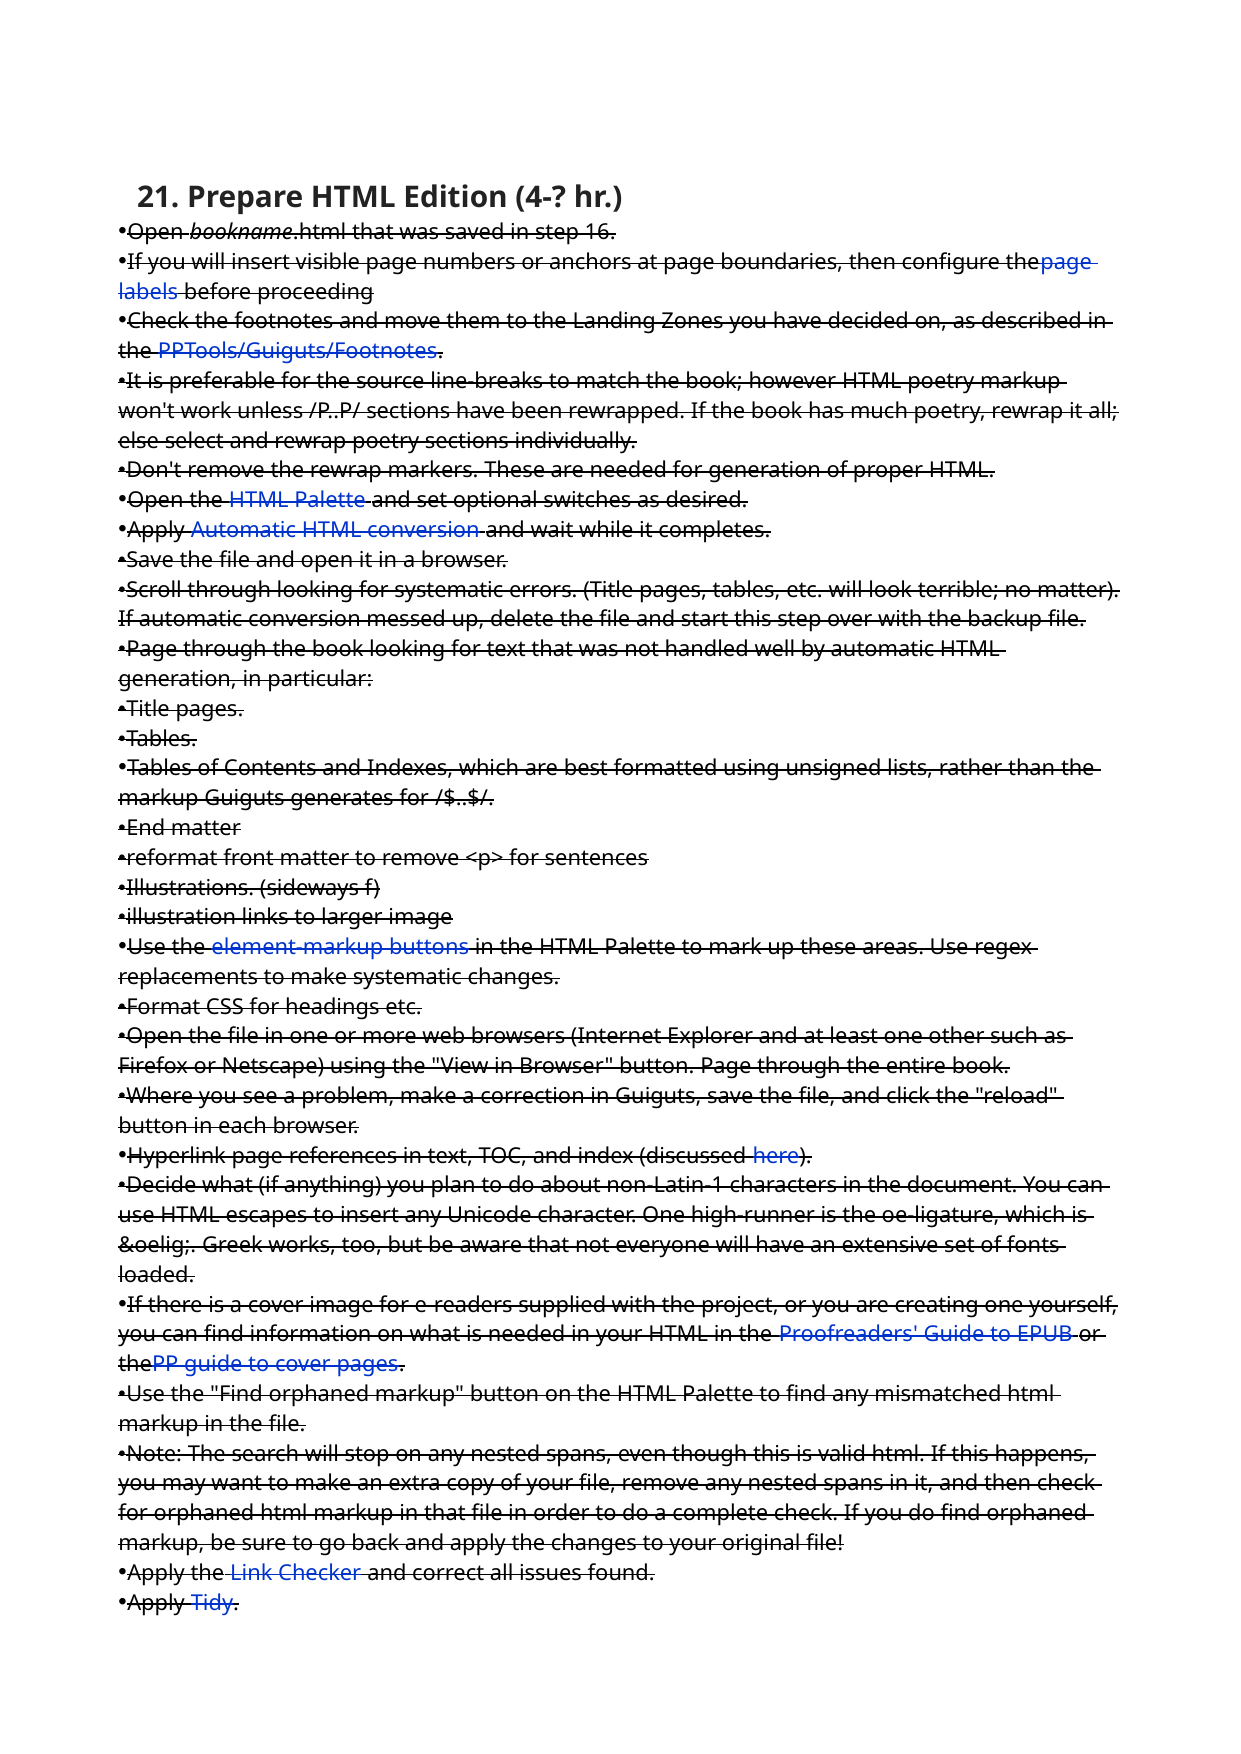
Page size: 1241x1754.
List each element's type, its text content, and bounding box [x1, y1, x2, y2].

list Save the file and open it in a browser. [118, 544, 1122, 573]
list Format CSS for headings etc. [118, 991, 1122, 1020]
list illustration links to larger image [118, 901, 1122, 931]
list Note: The search will stop on any nested spans, even though this is valid html. If this happens, you may want to make an extra copy of your file, remove any nested spans in it, and then check for orphaned html markup in that file in order to do a complete check. If you do find orphaned markup, be sure to go back and apply the changes to your original file! [118, 1437, 1122, 1557]
list Scroll through looking for systematic errors. (Title pages, tables, etc. will look terrible; no matter). If automatic conversion messed up, delete the file and start this step over with the backup file. [118, 573, 1122, 633]
list Apply Automatic HTML conversion and wait while it completes. [118, 514, 1122, 544]
list Don't remove the rewrap markers. These are needed for generation of proper HTML. [118, 454, 1122, 484]
list Open bookname.html that was saved in step 16. [118, 216, 1122, 246]
list Tables. [118, 722, 1122, 752]
list Check the footnotes and move them to the Landing Zones you have decided on, as described in the PPTools/Guiguts/Footnotes. [118, 305, 1122, 365]
list Use the element-markup buttons in the HTML Palette to mark up these areas. Use regex replacements to make systematic changes. [118, 931, 1122, 991]
list If you will insert visible page numbers or anchors at page boundaries, then configure thepage labels before proceeding [118, 246, 1122, 305]
list Illustrations. (sideways f) [118, 871, 1122, 901]
list Tables of Contents and Indexes, which are best formatted using unsigned lists, rather than the markup Guiguts generates for /$..$/. [118, 752, 1122, 812]
list Use the "Find orphaned markup" button on the HTML Palette to find any mismatched html markup in the file. [118, 1378, 1122, 1437]
list Page through the book looking for text that was not handled well by automatic HTML generation, in particular: [118, 633, 1122, 693]
list Apply the Link Checker and correct all issues found. [118, 1557, 1122, 1586]
list Where you see a problem, make a correction in Guiguts, save the file, and click the "reload" button in each browser. [118, 1080, 1122, 1139]
list End matter [118, 812, 1122, 842]
text 21. Prepare HTML Edition (4-? hr.) [118, 176, 1122, 216]
list Apply Tidy. [118, 1586, 1122, 1616]
list Decide what (if anything) you plan to do about non-Latin-1 characters in the document. You can use HTML escapes to insert any Unicode character. One high-runner is the oe-ligature, which is &oelig;. Greek works, too, but be aware that not everyone will have an extensive set of fonts loaded. [118, 1169, 1122, 1288]
list Open the file in one or more web browsers (Internet Explorer and at least one other such as Firefox or Netscape) using the "View in Browser" button. Page through the entire book. [118, 1020, 1122, 1080]
list reformat front matter to remove <p> for sentences [118, 842, 1122, 871]
list Hyperlink page references in text, TOC, and index (discussed here). [118, 1139, 1122, 1169]
list Title pages. [118, 693, 1122, 722]
list If there is a cover image for e-readers supplied with the project, or you are creating one yourself, you can find information on what is needed in your HTML in the Proofreaders' Guide to EPUB or thePP guide to cover pages. [118, 1288, 1122, 1378]
list It is preferable for the source line-breaks to match the book; however HTML poetry markup won't work unless /P..P/ sections have been rewrapped. If the book has much poetry, rewrap it all; else select and rewrap poetry sections individually. [118, 365, 1122, 454]
list Open the HTML Palette and set optional switches as desired. [118, 484, 1122, 514]
